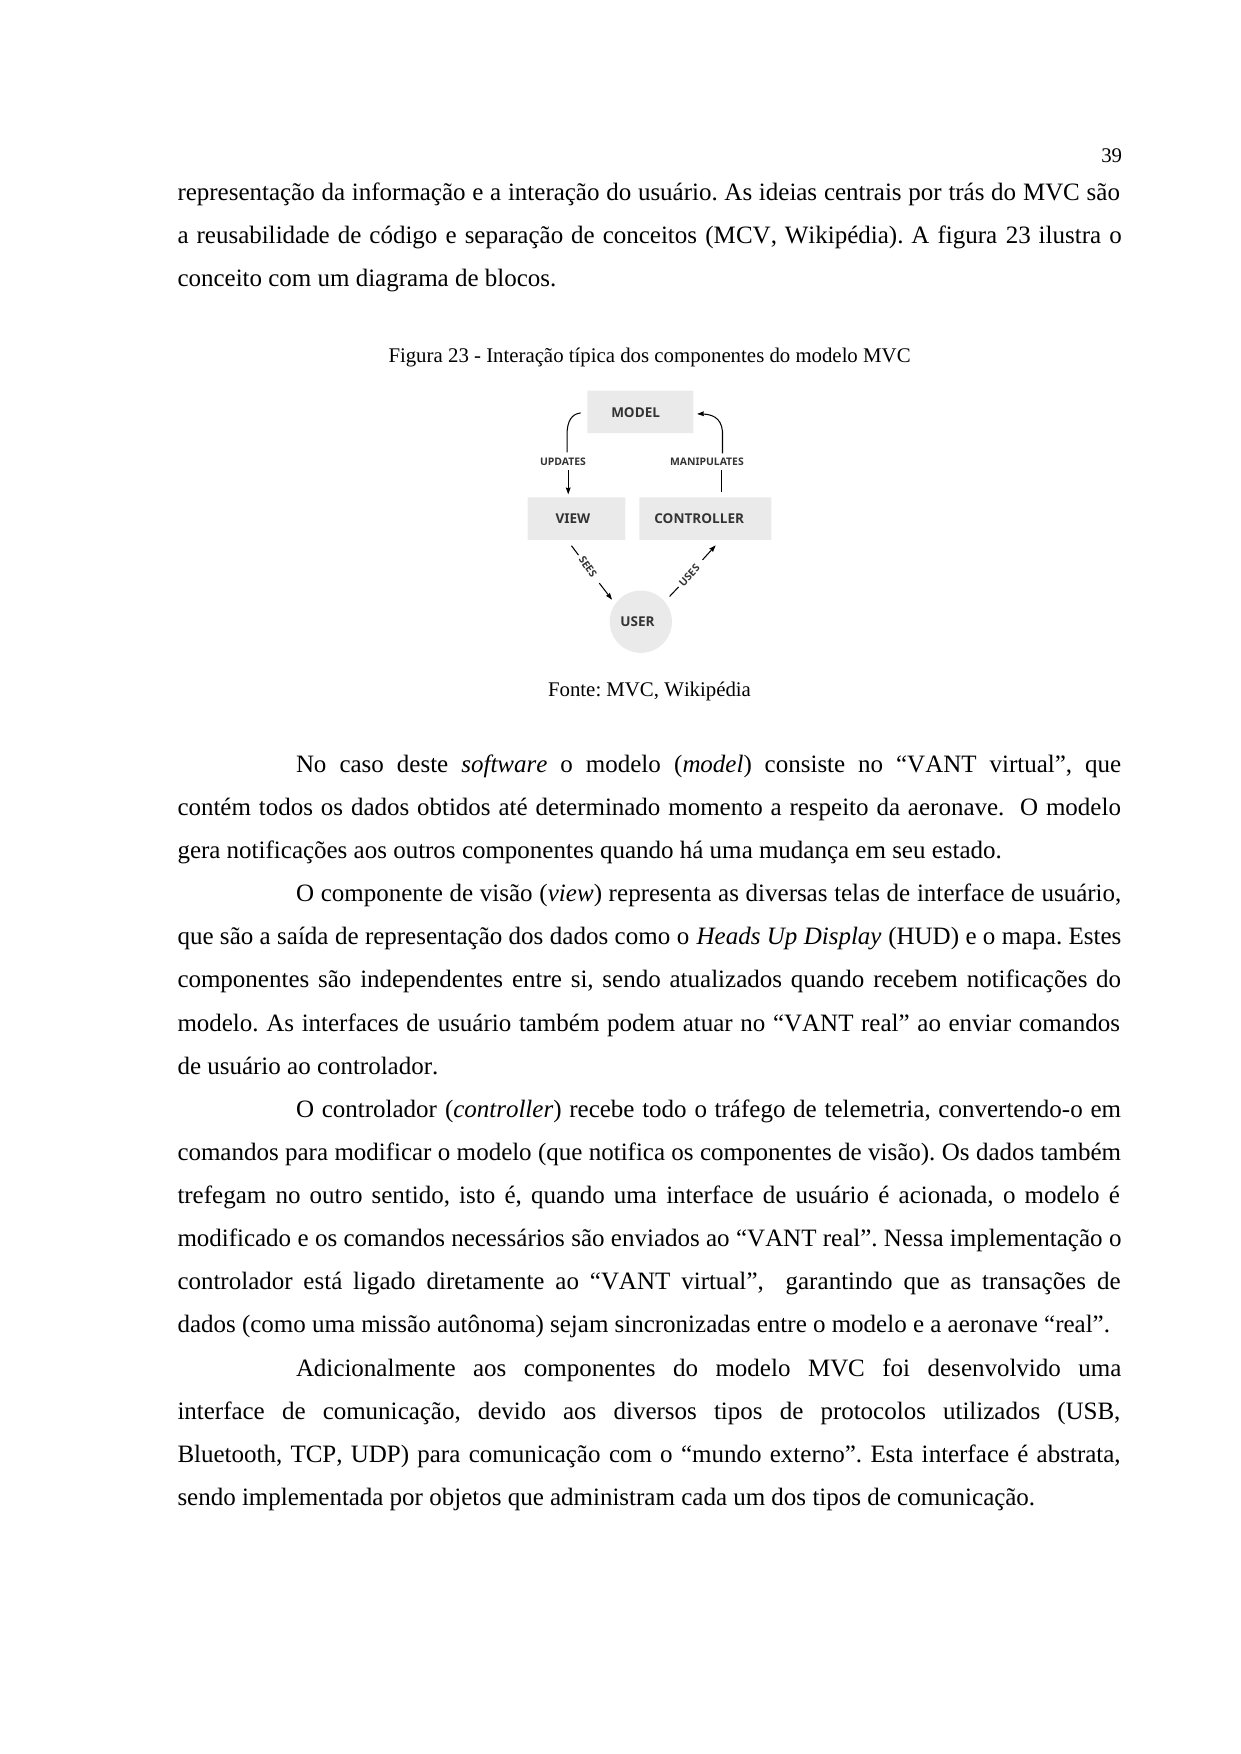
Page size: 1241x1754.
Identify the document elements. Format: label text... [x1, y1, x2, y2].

text O componente de visão (view) representa as diversas telas de interface de usuário, que são a saída de representação dos dados como o Heads Up Display (HUD) e o mapa. Estes componentes são independentes entre si, sendo atualizados quando recebem notificações do modelo. As interfaces de usuário também podem atuar no “VANT real” ao enviar comandos de usuário ao controlador. [177, 878, 1122, 1079]
text representação da informação e a interação do usuário. As ideias centrais por trás do MVC são a reusabilidade de código e separação de conceitos (MCV, Wikipédia). A figura 23 ilustra o conceito com um diagrama de blocos. [177, 177, 1122, 292]
list Interação típica dos componentes do modelo MVC [177, 343, 1122, 367]
text No caso deste software o modelo (model) consiste no “VANT virtual”, que contém todos os dados obtidos até determinado momento a respeito da aeronave. O modelo gera notificações aos outros componentes quando há uma mudança em seu estado. [177, 749, 1122, 864]
text Adicionalmente aos componentes do modelo MVC foi desenvolvido uma interface de comunicação, devido aos diversos tipos de protocolos utilizados (USB, Bluetooth, TCP, UDP) para comunicação com o “mundo externo”. Esta interface é abstrata, sendo implementada por objetos que administram cada um dos tipos de comunicação. [177, 1353, 1122, 1511]
text Fonte: MVC, Wikipédia [177, 379, 1122, 701]
text O controlador (controller) recebe todo o tráfego de telemetria, convertendo-o em comandos para modificar o modelo (que notifica os componentes de visão). Os dados também trefegam no outro sentido, isto é, quando uma interface de usuário é acionada, o modelo é modificado e os comandos necessários são enviados ao “VANT real”. Nessa implementação o controlador está ligado diretamente ao “VANT virtual”, garantindo que as transações de dados (como uma missão autônoma) sejam sincronizadas entre o modelo e a aeronave “real”. [177, 1094, 1122, 1338]
